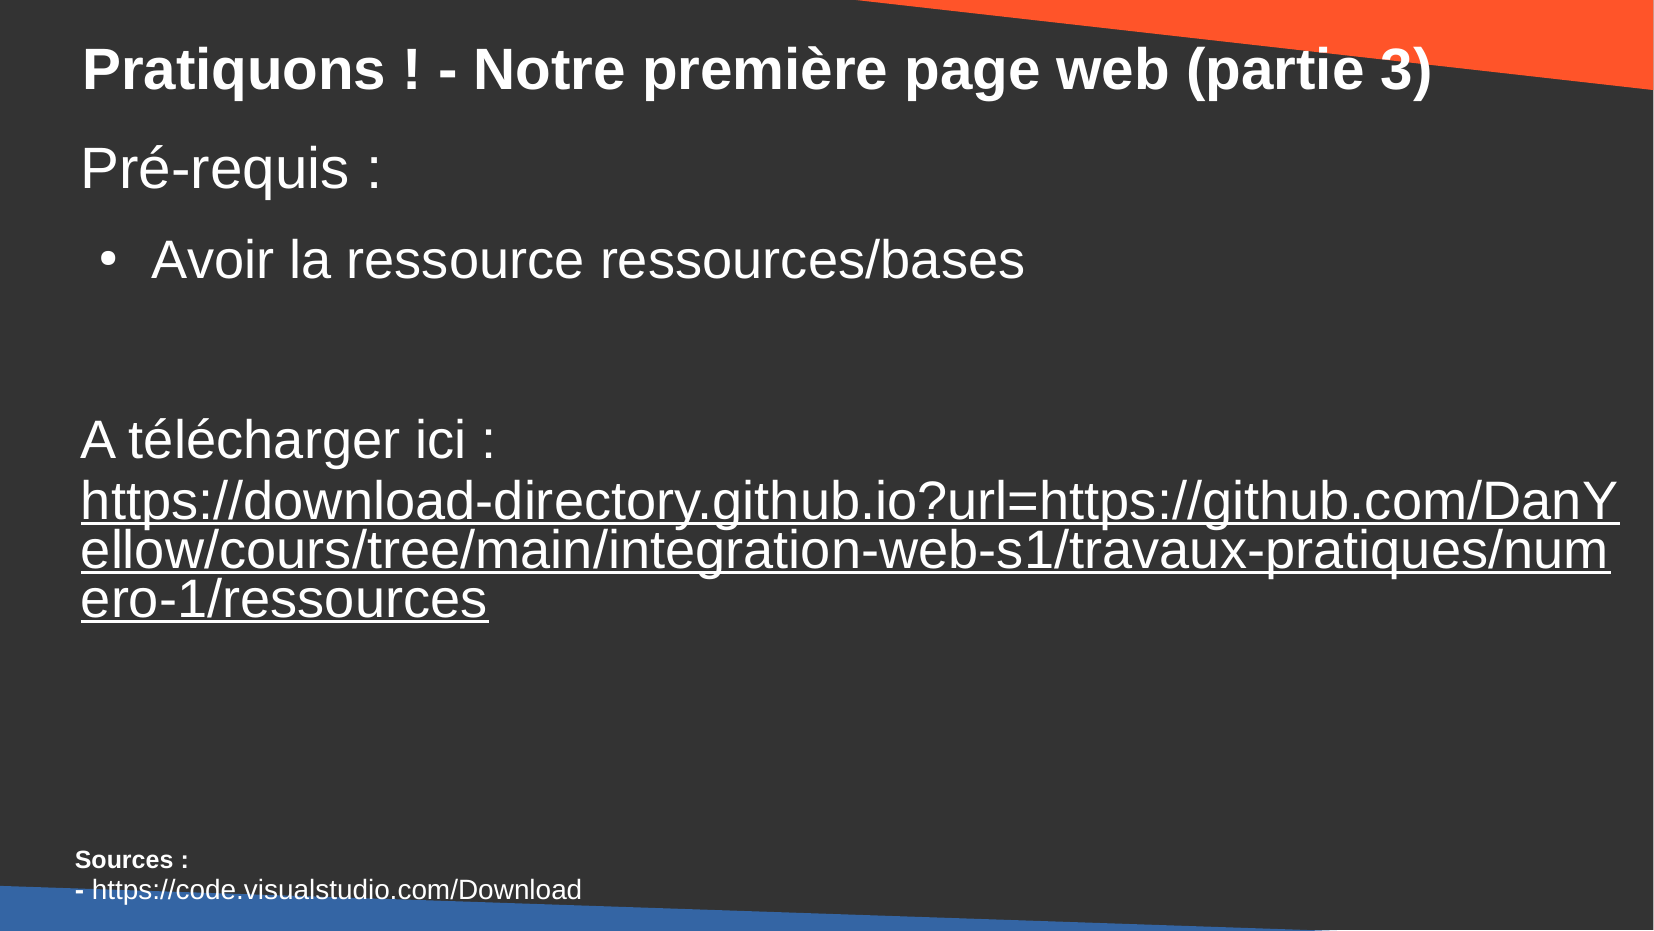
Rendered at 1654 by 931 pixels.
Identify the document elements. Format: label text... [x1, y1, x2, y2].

list Pré-requis : Avoir la ressource ressources/bases A télécharger ici : https://download-directory.github.io?url=https://github.com/DanYellow/cours/tree/main/integration-web-s1/travaux-pratiques/numero-1/ressources [80, 135, 1620, 721]
text_box [855, 0, 1654, 91]
title Pratiquons ! - Notre première page web (partie 3) [82, 37, 1571, 114]
text_box [0, 885, 1337, 931]
text_box Sources : - https://code.visualstudio.com/Download [60, 838, 1146, 928]
